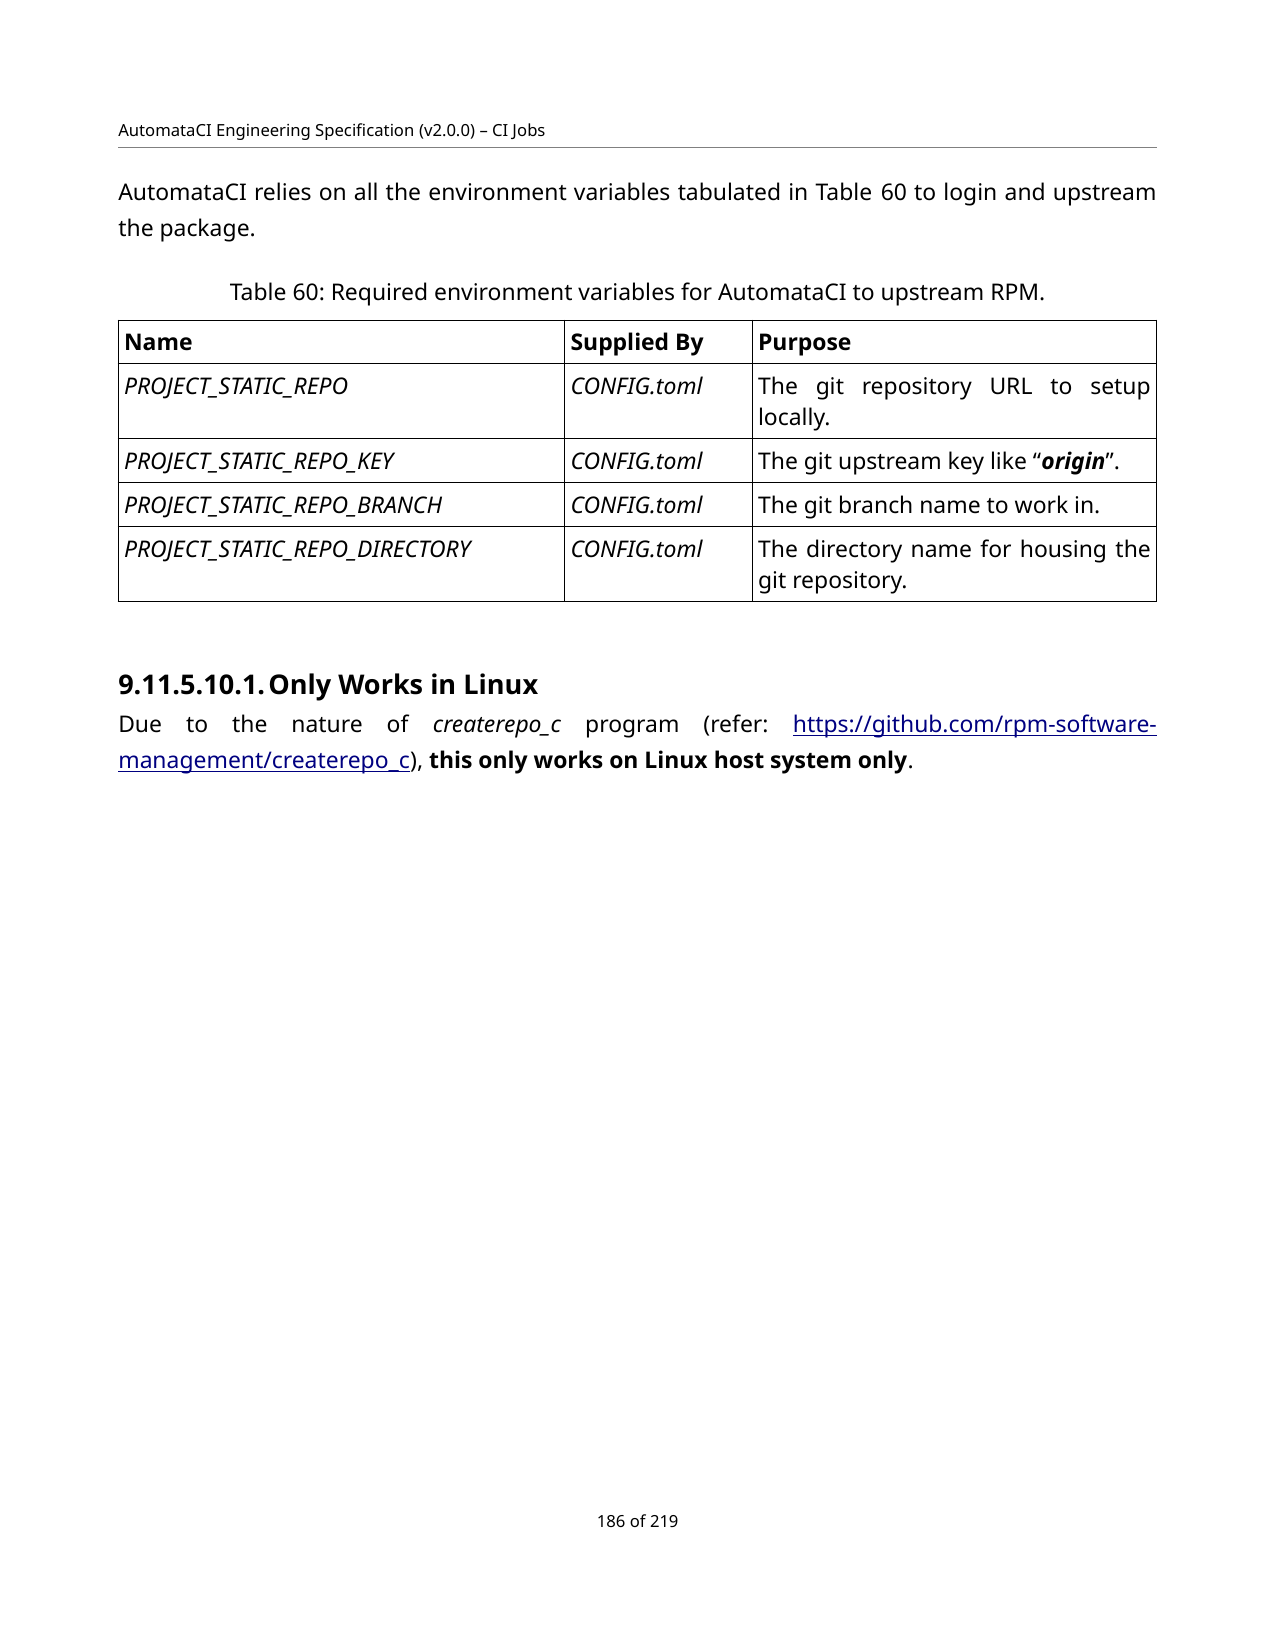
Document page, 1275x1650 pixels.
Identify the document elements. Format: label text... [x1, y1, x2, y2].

table_cell CONFIG.toml [565, 364, 752, 438]
table_cell CONFIG.toml [565, 439, 752, 482]
table_cell PROJECT_STATIC_REPO_KEY [119, 439, 564, 482]
text Table 60: Required environment variables for AutomataCI to upstream RPM. [118, 276, 1157, 307]
table_cell CONFIG.toml [565, 483, 752, 526]
text Due to the nature of createrepo_c program (refer: https://github.com/rpm-software-management/createrepo_c), this only works on Linux host system only. [118, 708, 1157, 776]
table_cell PROJECT_STATIC_REPO_DIRECTORY [119, 527, 564, 601]
table_cell The git repository URL to setup locally. [753, 364, 1156, 438]
table_cell The git upstream key like “origin”. [753, 439, 1156, 482]
table_cell The git branch name to work in. [753, 483, 1156, 526]
table_header Supplied By [565, 321, 752, 363]
table_header Name [119, 321, 564, 363]
text AutomataCI relies on all the environment variables tabulated in Table 60 to login and upstream the package. [118, 176, 1157, 243]
subtitle Only Works in Linux [118, 665, 1157, 702]
table_cell The directory name for housing the git repository. [753, 527, 1156, 601]
table_header Purpose [753, 321, 1156, 363]
table_cell PROJECT_STATIC_REPO [119, 364, 564, 438]
table_cell PROJECT_STATIC_REPO_BRANCH [119, 483, 564, 526]
table_cell CONFIG.toml [565, 527, 752, 601]
